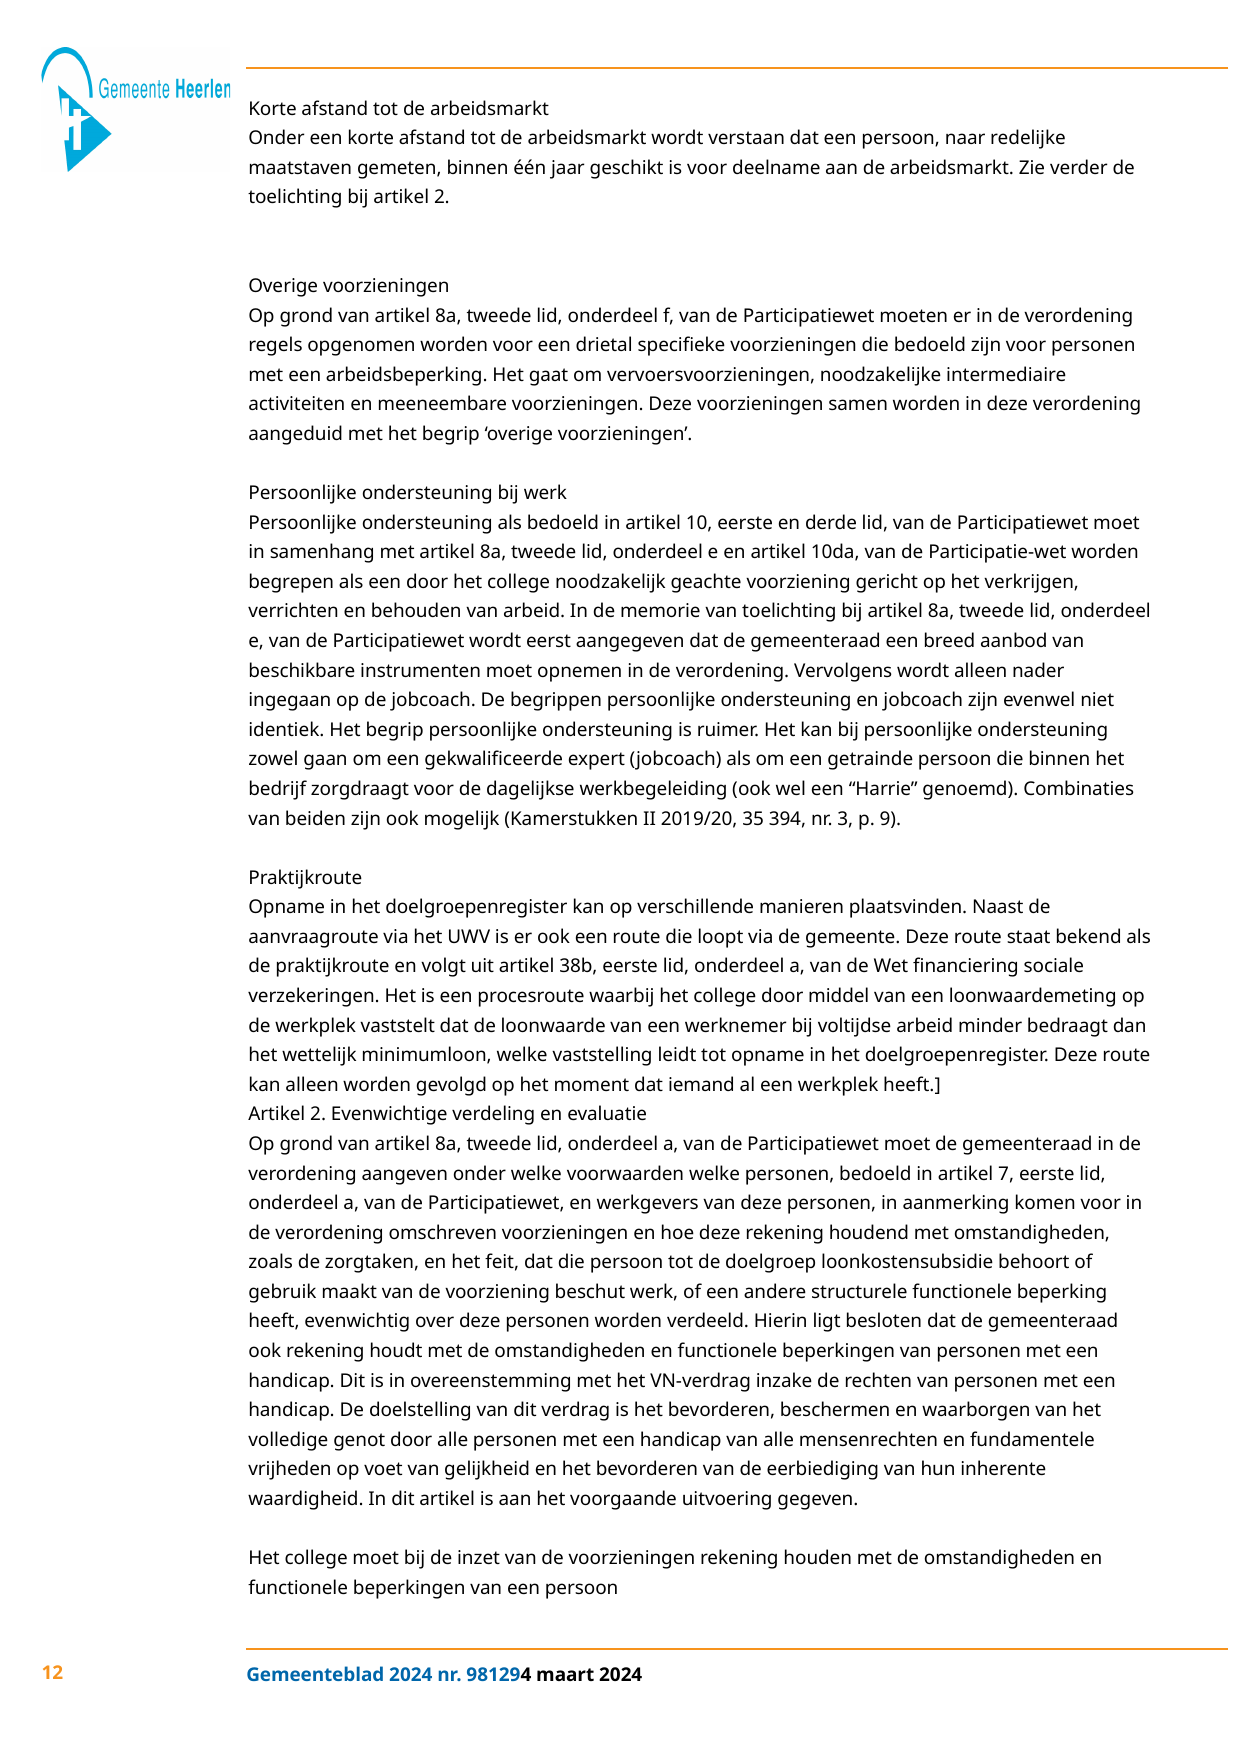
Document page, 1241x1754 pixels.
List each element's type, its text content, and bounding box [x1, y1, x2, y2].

text Het college moet bij de inzet van de voorzieningen rekening houden met de omstandigheden en functionele beperkingen van een persoon [248, 1544, 1152, 1600]
text Onder een korte afstand tot de arbeidsmarkt wordt verstaan dat een persoon, naar redelijke maatstaven gemeten, binnen één jaar geschikt is voor deelname aan de arbeidsmarkt. Zie verder de toelichting bij artikel 2. [248, 124, 1152, 209]
text Persoonlijke ondersteuning bij werk [248, 479, 1152, 505]
text Korte afstand tot de arbeidsmarkt [248, 95, 1152, 121]
text Overige voorzieningen [248, 272, 1152, 298]
text Persoonlijke ondersteuning als bedoeld in artikel 10, eerste en derde lid, van de Participatiewet moet in samenhang met artikel 8a, tweede lid, onderdeel e en artikel 10da, van de Participatie-wet worden begrepen als een door het college noodzakelijk geachte voorziening gericht op het verkrijgen, verrichten en behouden van arbeid. In de memorie van toelichting bij artikel 8a, tweede lid, onderdeel e, van de Participatiewet wordt eerst aangegeven dat de gemeenteraad een breed aanbod van beschikbare instrumenten moet opnemen in de verordening. Vervolgens wordt alleen nader ingegaan op de jobcoach. De begrippen persoonlijke ondersteuning en jobcoach zijn evenwel niet identiek. Het begrip persoonlijke ondersteuning is ruimer. Het kan bij persoonlijke ondersteuning zowel gaan om een gekwalificeerde expert (jobcoach) als om een getrainde persoon die binnen het bedrijf zorgdraagt voor de dagelijkse werkbegeleiding (ook wel een “Harrie” genoemd). Combinaties van beiden zijn ook mogelijk (Kamerstukken II 2019/20, 35 394, nr. 3, p. 9). [248, 509, 1152, 831]
text Praktijkroute [248, 864, 1152, 890]
text Op grond van artikel 8a, tweede lid, onderdeel a, van de Participatiewet moet de gemeenteraad in de verordening aangeven onder welke voorwaarden welke personen, bedoeld in artikel 7, eerste lid, onderdeel a, van de Participatiewet, en werkgevers van deze personen, in aanmerking komen voor in de verordening omschreven voorzieningen en hoe deze rekening houdend met omstandigheden, zoals de zorgtaken, en het feit, dat die persoon tot de doelgroep loonkostensubsidie behoort of gebruik maakt van de voorziening beschut werk, of een andere structurele functionele beperking heeft, evenwichtig over deze personen worden verdeeld. Hierin ligt besloten dat de gemeenteraad ook rekening houdt met de omstandigheden en functionele beperkingen van personen met een handicap. Dit is in overeenstemming met het VN-verdrag inzake de rechten van personen met een handicap. De doelstelling van dit verdrag is het bevorderen, beschermen en waarborgen van het volledige genot door alle personen met een handicap van alle mensenrechten en fundamentele vrijheden op voet van gelijkheid en het bevorderen van de eerbiediging van hun inherente waardigheid. In dit artikel is aan het voorgaande uitvoering gegeven. [248, 1130, 1152, 1511]
text Artikel 2. Evenwichtige verdeling en evaluatie [248, 1101, 1152, 1126]
text Op grond van artikel 8a, tweede lid, onderdeel f, van de Participatiewet moeten er in de verordening regels opgenomen worden voor een drietal specifieke voorzieningen die bedoeld zijn voor personen met een arbeidsbeperking. Het gaat om vervoersvoorzieningen, noodzakelijke intermediaire activiteiten en meeneembare voorzieningen. Deze voorzieningen samen worden in deze verordening aangeduid met het begrip ‘overige voorzieningen’. [248, 302, 1152, 446]
text Opname in het doelgroepenregister kan op verschillende manieren plaatsvinden. Naast de aanvraagroute via het UWV is er ook een route die loopt via de gemeente. Deze route staat bekend als de praktijkroute en volgt uit artikel 38b, eerste lid, onderdeel a, van de Wet financiering sociale verzekeringen. Het is een procesroute waarbij het college door middel van een loonwaardemeting op de werkplek vaststelt dat de loonwaarde van een werknemer bij voltijdse arbeid minder bedraagt dan het wettelijk minimumloon, welke vaststelling leidt tot opname in het doelgroepenregister. Deze route kan alleen worden gevolgd op het moment dat iemand al een werkplek heeft.] [248, 893, 1152, 1097]
picture [41, 47, 231, 172]
picture [41, 47, 59, 70]
